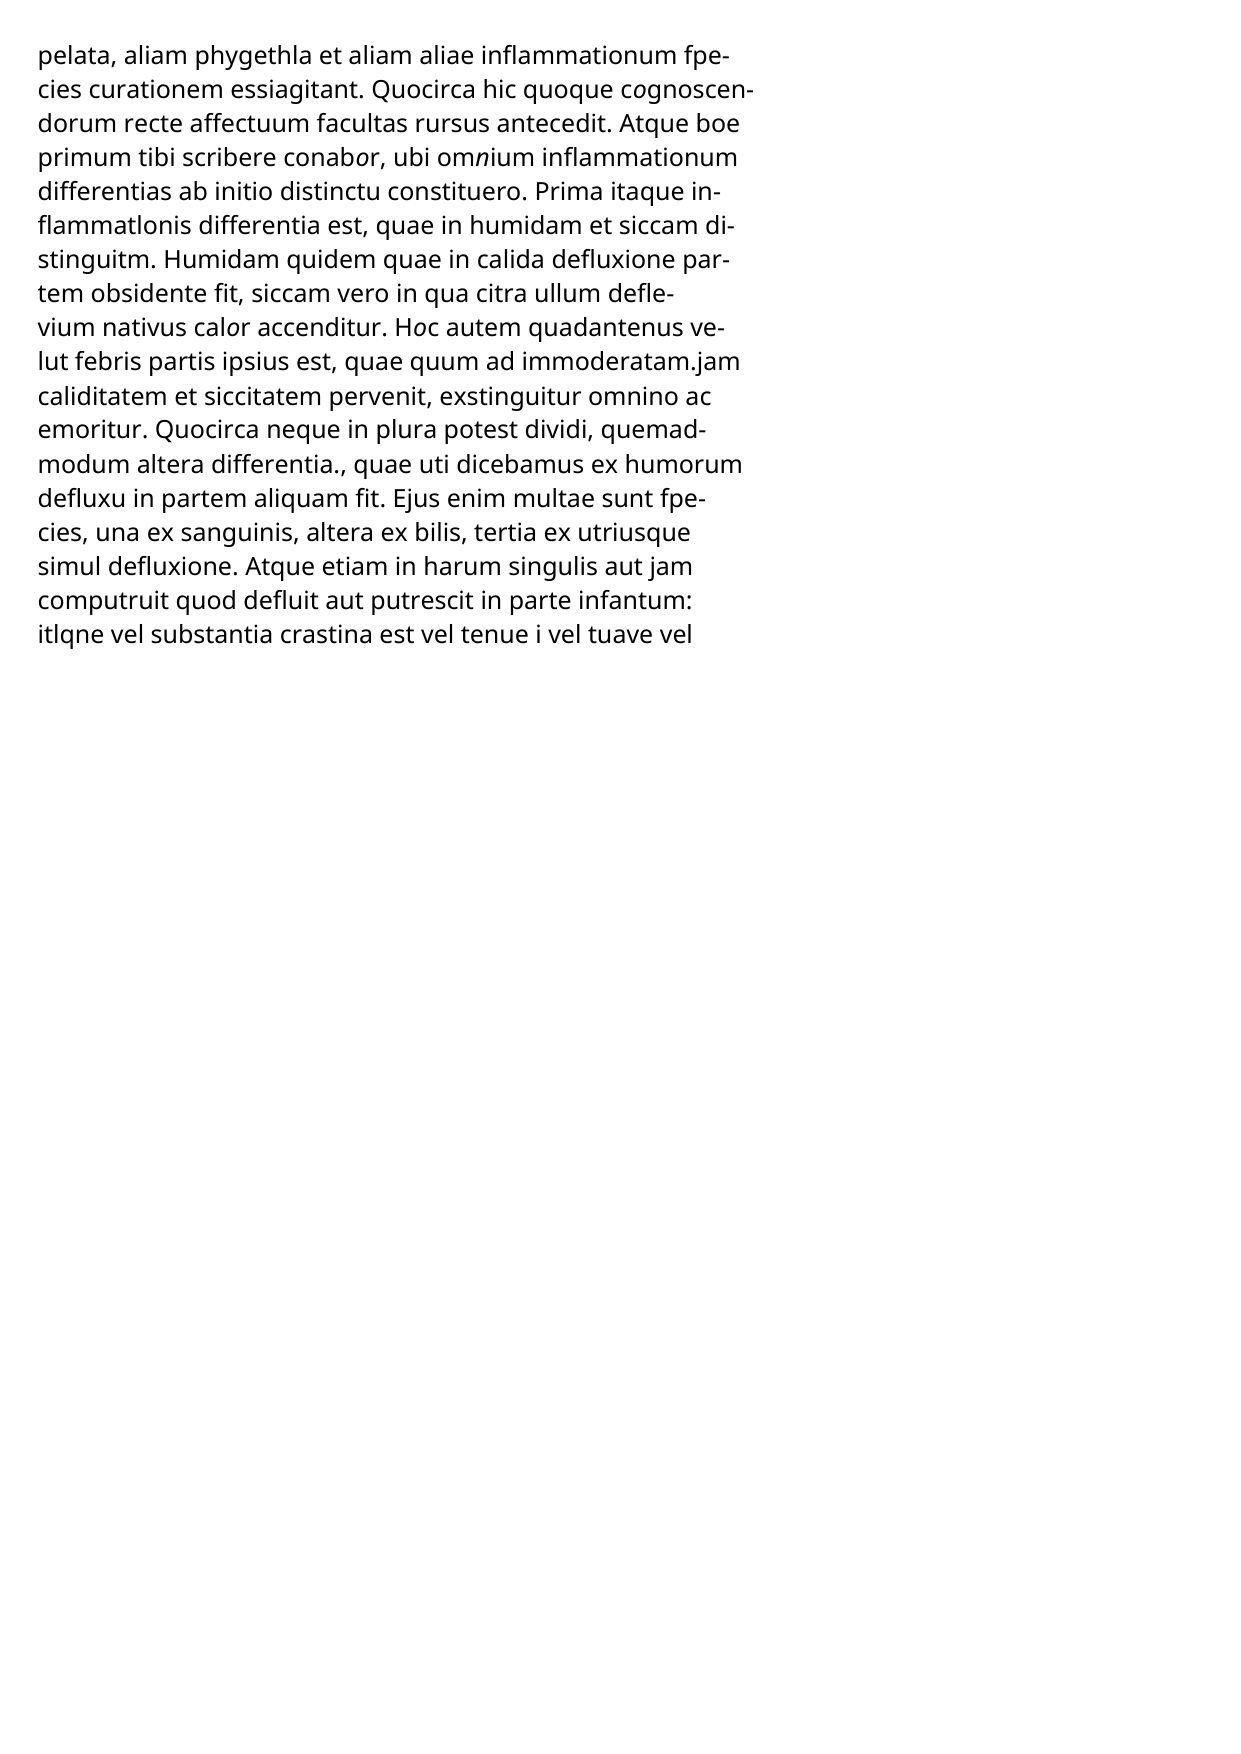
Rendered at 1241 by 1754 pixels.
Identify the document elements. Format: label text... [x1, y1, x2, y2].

text pelata, aliam phygethla et aliam aliae inflammationum fpe- cies curationem essiagitant. Quocirca hic quoque cognoscen- dorum recte affectuum facultas rursus antecedit. Atque boe primum tibi scribere conabor, ubi omnium inflammationum differentias ab initio distinctu constituero. Prima itaque in- flammatlonis differentia est, quae in humidam et siccam di- stinguitm. Humidam quidem quae in calida defluxione par- tem obsidente fit, siccam vero in qua citra ullum defle- vium nativus calor accenditur. Hoc autem quadantenus ve- lut febris partis ipsius est, quae quum ad immoderatam.jam caliditatem et siccitatem pervenit, exstinguitur omnino ac emoritur. Quocirca neque in plura potest dividi, quemad- modum altera differentia., quae uti dicebamus ex humorum defluxu in partem aliquam fit. Ejus enim multae sunt fpe- cies, una ex sanguinis, altera ex bilis, tertia ex utriusque simul defluxione. Atque etiam in harum singulis aut jam computruit quod defluit aut putrescit in parte infantum: itlqne vel substantia crastina est vel tenue i vel tuave vel [37, 37, 1203, 651]
